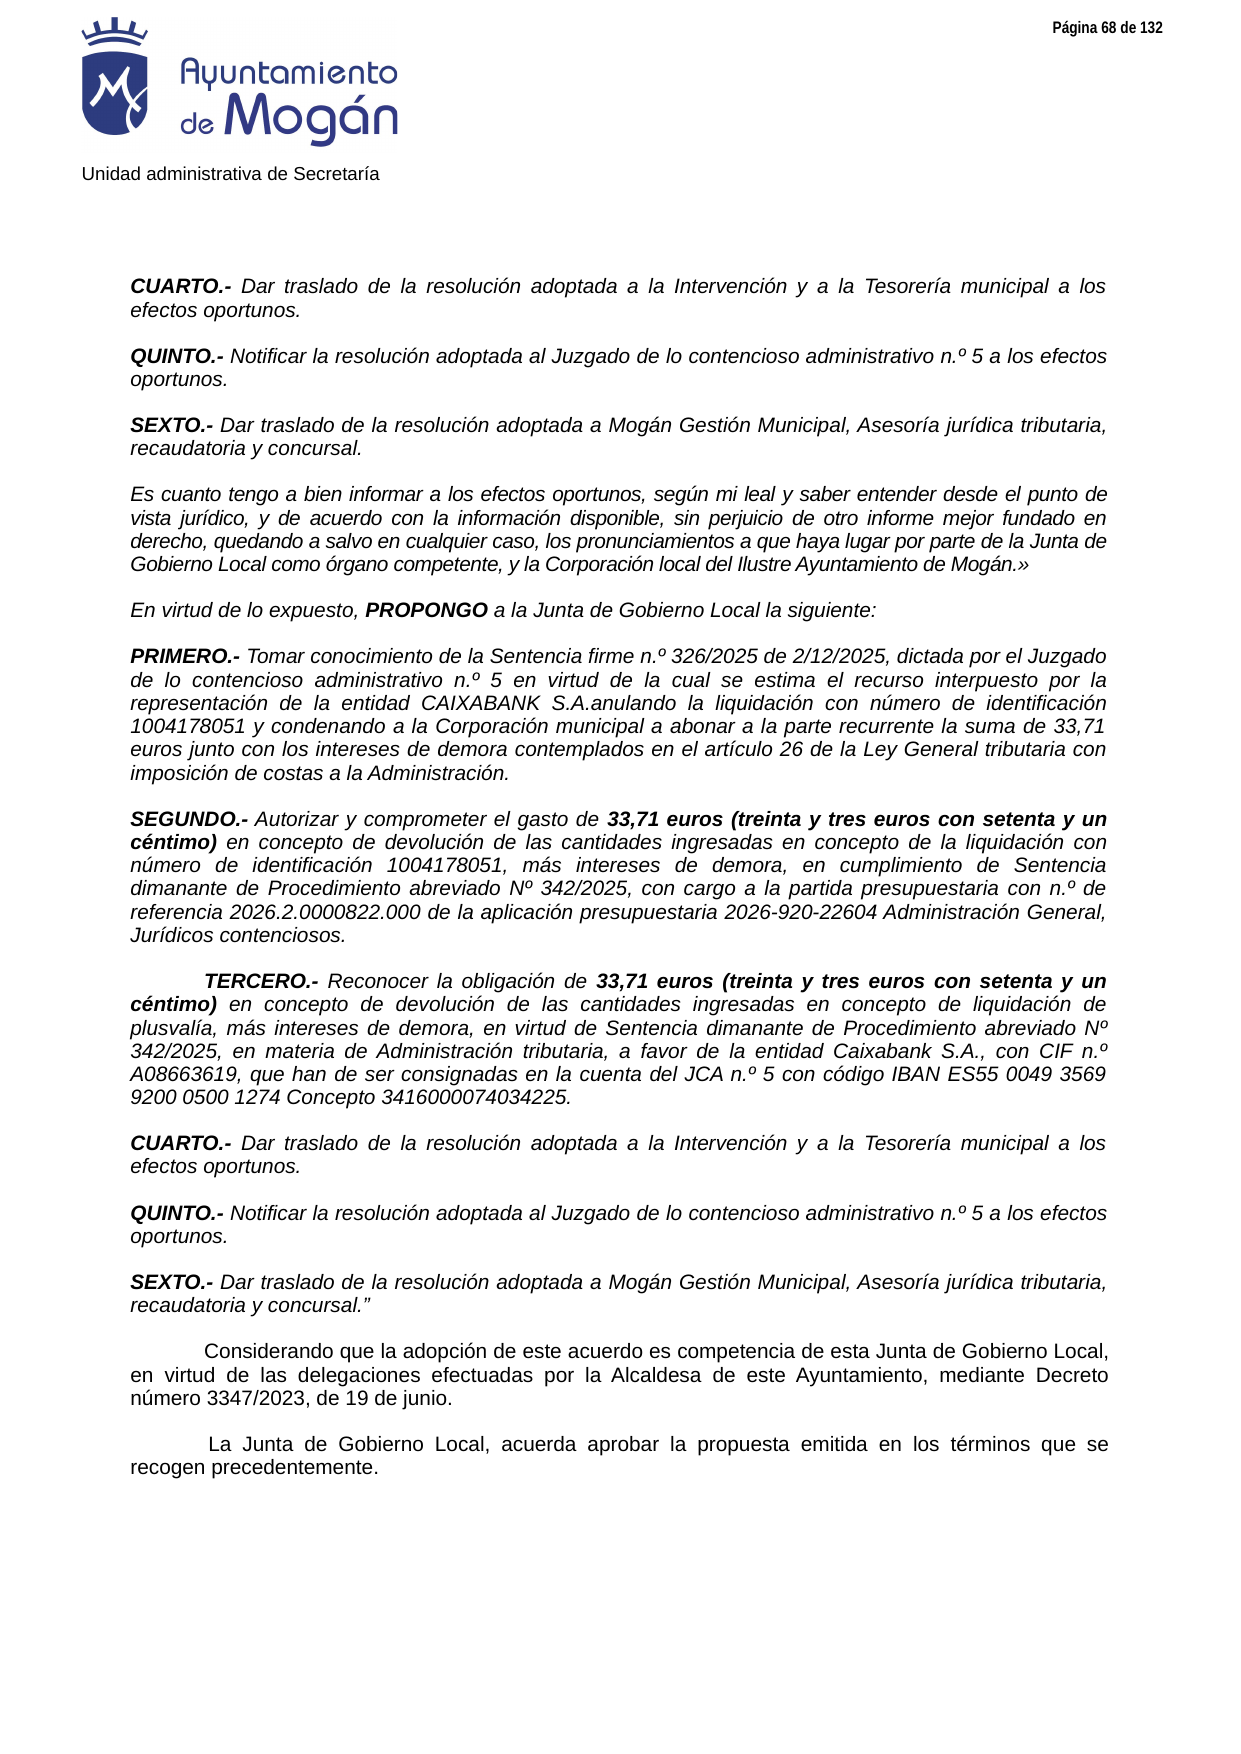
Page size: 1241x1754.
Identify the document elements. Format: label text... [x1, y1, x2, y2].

text Considerando que la adopción de este acuerdo es competencia de esta Junta de Gobierno Local, en virtud de las delegaciones efectuadas por la Alcaldesa de este Ayuntamiento, mediante Decreto número 3347/2023, de 19 de junio. [130, 1340, 1110, 1410]
text SEXTO.- Dar traslado de la resolución adoptada a Mogán Gestión Municipal, Asesoría jurídica tributaria, recaudatoria y concursal.” [130, 1271, 1110, 1317]
text CUARTO.- Dar traslado de la resolución adoptada a la Intervención y a la Tesorería municipal a los efectos oportunos. [130, 1132, 1110, 1178]
text En virtud de lo expuesto, PROPONGO a la Junta de Gobierno Local la siguiente: [130, 599, 1110, 622]
text SEXTO.- Dar traslado de la resolución adoptada a Mogán Gestión Municipal, Asesoría jurídica tributaria, recaudatoria y concursal. [130, 414, 1110, 460]
text CUARTO.- Dar traslado de la resolución adoptada a la Intervención y a la Tesorería municipal a los efectos oportunos. [130, 275, 1110, 321]
text QUINTO.- Notificar la resolución adoptada al Juzgado de lo contencioso administrativo n.º 5 a los efectos oportunos. [130, 1201, 1110, 1248]
text Es cuanto tengo a bien informar a los efectos oportunos, según mi leal y saber entender desde el punto de vista jurídico, y de acuerdo con la información disponible, sin perjuicio de otro informe mejor fundado en derecho, quedando a salvo en cualquier caso, los pronunciamientos a que haya lugar por parte de la Junta de Gobierno Local como órgano competente, y la Corporación local del Ilustre Ayuntamiento de Mogán.» [130, 483, 1110, 576]
text La Junta de Gobierno Local, acuerda aprobar la propuesta emitida en los términos que se recogen precedentemente. [130, 1433, 1110, 1479]
text TERCERO.- Reconocer la obligación de 33,71 euros (treinta y tres euros con setenta y un céntimo) en concepto de devolución de las cantidades ingresadas en concepto de liquidación de plusvalía, más intereses de demora, en virtud de Sentencia dimanante de Procedimiento abreviado Nº 342/2025, en materia de Administración tributaria, a favor de la entidad Caixabank S.A., con CIF n.º A08663619, que han de ser consignadas en la cuenta del JCA n.º 5 con código IBAN ES55 0049 3569 9200 0500 1274 Concepto 3416000074034225. [130, 969, 1110, 1109]
text SEGUNDO.- Autorizar y comprometer el gasto de 33,71 euros (treinta y tres euros con setenta y un céntimo) en concepto de devolución de las cantidades ingresadas en concepto de la liquidación con número de identificación 1004178051, más intereses de demora, en cumplimiento de Sentencia dimanante de Procedimiento abreviado Nº 342/2025, con cargo a la partida presupuestaria con n.º de referencia 2026.2.0000822.000 de la aplicación presupuestaria 2026-920-22604 Administración General, Jurídicos contenciosos. [130, 807, 1110, 947]
picture [81, 17, 398, 153]
text QUINTO.- Notificar la resolución adoptada al Juzgado de lo contencioso administrativo n.º 5 a los efectos oportunos. [130, 344, 1110, 391]
text PRIMERO.- Tomar conocimiento de la Sentencia firme n.º 326/2025 de 2/12/2025, dictada por el Juzgado de lo contencioso administrativo n.º 5 en virtud de la cual se estima el recurso interpuesto por la representación de la entidad CAIXABANK S.A.anulando la liquidación con número de identificación 1004178051 y condenando a la Corporación municipal a abonar a la parte recurrente la suma de 33,71 euros junto con los intereses de demora contemplados en el artículo 26 de la Ley General tributaria con imposición de costas a la Administración. [130, 645, 1110, 784]
